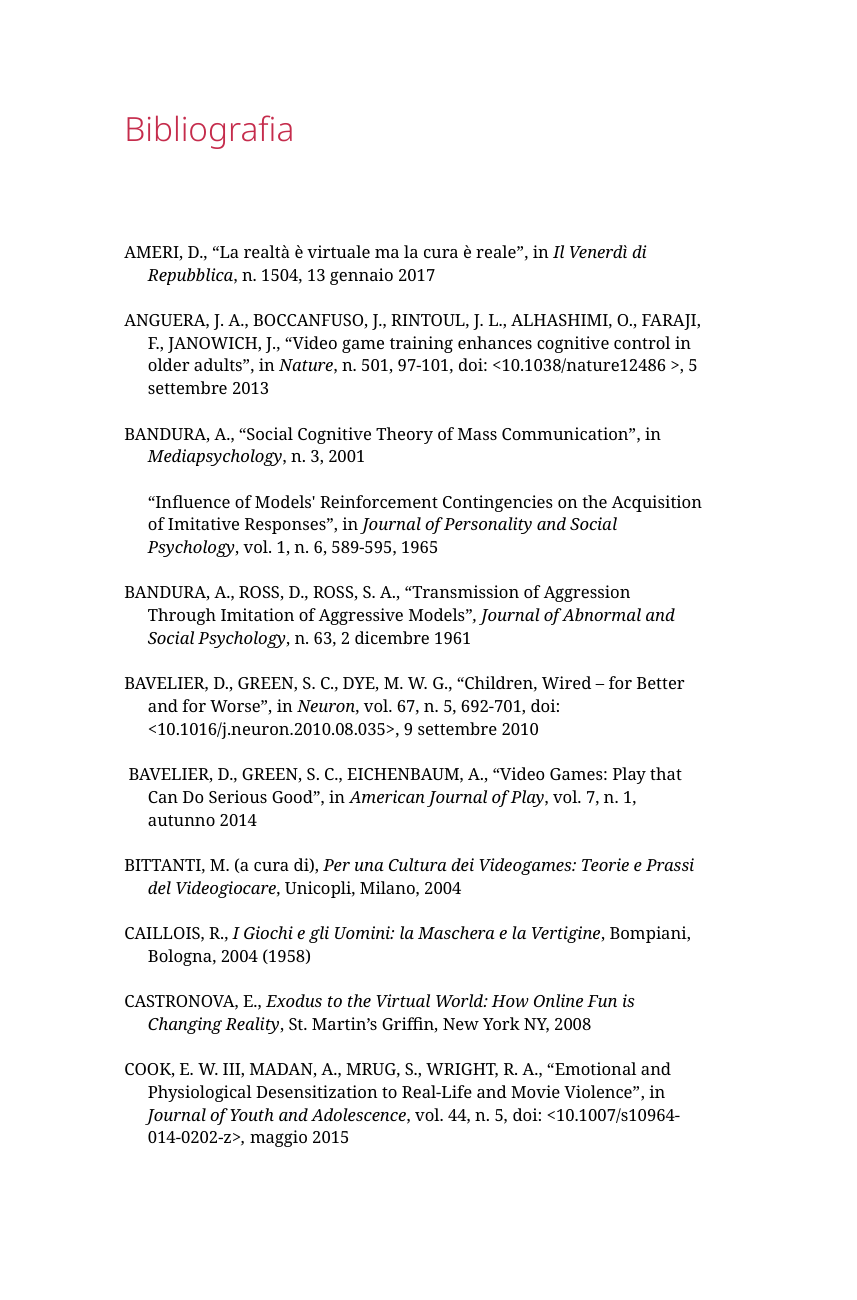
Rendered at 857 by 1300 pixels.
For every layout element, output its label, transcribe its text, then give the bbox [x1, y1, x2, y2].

text ANGUERA, J. A., BOCCANFUSO, J., RINTOUL, J. L., ALHASHIMI, O., FARAJI, F., JANOWICH, J., “Video game training enhances cognitive control in older adults”, in Nature, n. 501, 97-101, doi: <10.1038/nature12486 >, 5 settembre 2013 [124, 309, 703, 399]
text BITTANTI, M. (a cura di), Per una Cultura dei Videogames: Teorie e Prassi del Videogiocare, Unicopli, Milano, 2004 [124, 854, 703, 899]
text “Influence of Models' Reinforcement Contingencies on the Acquisition of Imitative Responses”, in Journal of Personality and Social Psychology, vol. 1, n. 6, 589-595, 1965 [124, 490, 703, 558]
text BANDURA, A., ROSS, D., ROSS, S. A., “Transmission of Aggression Through Imitation of Aggressive Models”, Journal of Abnormal and Social Psychology, n. 63, 2 dicembre 1961 [124, 581, 703, 649]
text BAVELIER, D., GREEN, S. C., DYE, M. W. G., “Children, Wired – for Better and for Worse”, in Neuron, vol. 67, n. 5, 692-701, doi: <10.1016/j.neuron.2010.08.035>, 9 settembre 2010 [124, 672, 703, 740]
text COOK, E. W. III, MADAN, A., MRUG, S., WRIGHT, R. A., “Emotional and Physiological Desensitization to Real-Life and Movie Violence”, in Journal of Youth and Adolescence, vol. 44, n. 5, doi: <10.1007/s10964-014-0202-z>, maggio 2015 [124, 1058, 703, 1149]
text BANDURA, A., “Social Cognitive Theory of Mass Communication”, in Mediapsychology, n. 3, 2001 [124, 422, 703, 468]
text AMERI, D., “La realtà è virtuale ma la cura è reale”, in Il Venerdì di Repubblica, n. 1504, 13 gennaio 2017 [124, 241, 703, 286]
subtitle Bibliografia [124, 106, 703, 152]
text CAILLOIS, R., I Giochi e gli Uomini: la Maschera e la Vertigine, Bompiani, Bologna, 2004 (1958) [124, 922, 703, 967]
text BAVELIER, D., GREEN, S. C., EICHENBAUM, A., “Video Games: Play that Can Do Serious Good”, in American Journal of Play, vol. 7, n. 1, autunno 2014 [124, 763, 703, 831]
text CASTRONOVA, E., Exodus to the Virtual World: How Online Fun is Changing Reality, St. Martin’s Griffin, New York NY, 2008 [124, 990, 703, 1035]
